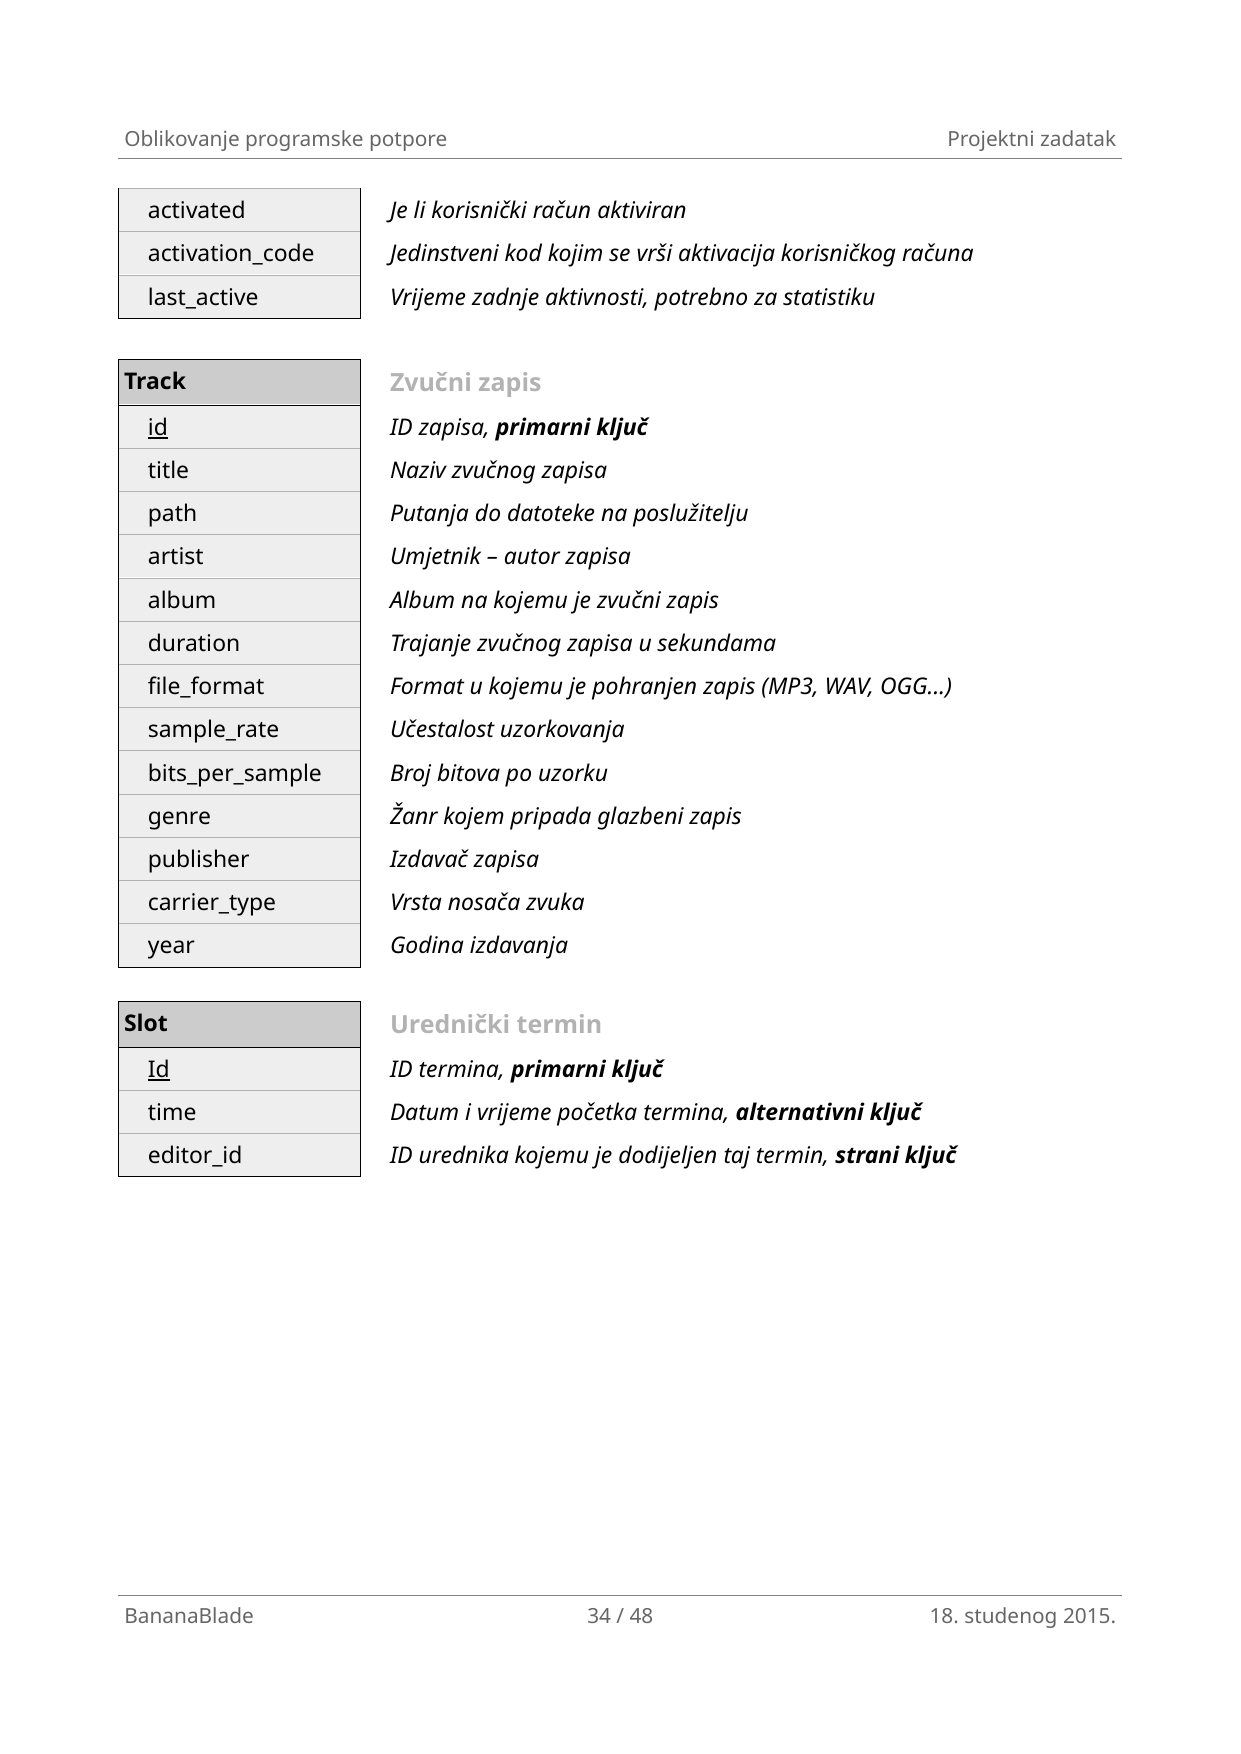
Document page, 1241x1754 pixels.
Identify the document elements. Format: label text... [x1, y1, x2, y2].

table_cell ID urednika kojemu je dodijeljen taj termin, strani ključ [361, 1133, 1123, 1176]
table_cell genre [119, 795, 360, 837]
table_cell Izdavač zapisa [361, 837, 1123, 880]
table_cell Datum i vrijeme početka termina, alternativni ključ [361, 1090, 1123, 1133]
table_cell ID zapisa, primarni ključ [361, 405, 1123, 448]
table_cell Žanr kojem pripada glazbeni zapis [361, 794, 1123, 837]
table_cell Vrijeme zadnje aktivnosti, potrebno za statistiku [361, 275, 1123, 318]
table_cell activated [119, 189, 360, 231]
table_cell Format u kojemu je pohranjen zapis (MP3, WAV, OGG...) [361, 664, 1123, 707]
table_cell Jedinstveni kod kojim se vrši aktivacija korisničkog računa [361, 231, 1123, 274]
table_cell Broj bitova po uzorku [361, 750, 1123, 794]
table_cell carrier_type [119, 881, 360, 923]
table_cell Id [119, 1048, 360, 1090]
table_header Track [119, 360, 360, 404]
table_cell Učestalost uzorkovanja [361, 707, 1123, 750]
table_cell last_active [119, 276, 360, 318]
table_cell artist [119, 535, 360, 577]
table_cell file_format [119, 665, 360, 707]
table_cell title [119, 449, 360, 491]
table_cell Umjetnik – autor zapisa [361, 534, 1123, 577]
table_cell year [119, 924, 360, 967]
table_cell Putanja do datoteke na poslužitelju [361, 491, 1123, 534]
table_header Slot [119, 1002, 360, 1047]
table_cell Album na kojemu je zvučni zapis [361, 578, 1123, 621]
table_cell Godina izdavanja [361, 923, 1123, 967]
table_cell ID termina, primarni ključ [361, 1047, 1123, 1090]
table_cell duration [119, 622, 360, 664]
table_cell sample_rate [119, 708, 360, 750]
table_cell path [119, 492, 360, 534]
table_cell id [119, 406, 360, 448]
table_cell Trajanje zvučnog zapisa u sekundama [361, 621, 1123, 664]
table_cell Naziv zvučnog zapisa [361, 448, 1123, 491]
table_cell publisher [119, 838, 360, 880]
table_cell album [119, 579, 360, 621]
table_cell Vrsta nosača zvuka [361, 880, 1123, 923]
table_header Urednički termin [361, 1001, 1123, 1047]
table_cell Je li korisnički račun aktiviran [361, 188, 1123, 231]
table_cell time [119, 1091, 360, 1133]
table_header Zvučni zapis [361, 359, 1123, 404]
table_cell activation_code [119, 232, 360, 274]
table_cell bits_per_sample [119, 751, 360, 794]
table_cell editor_id [119, 1134, 360, 1176]
